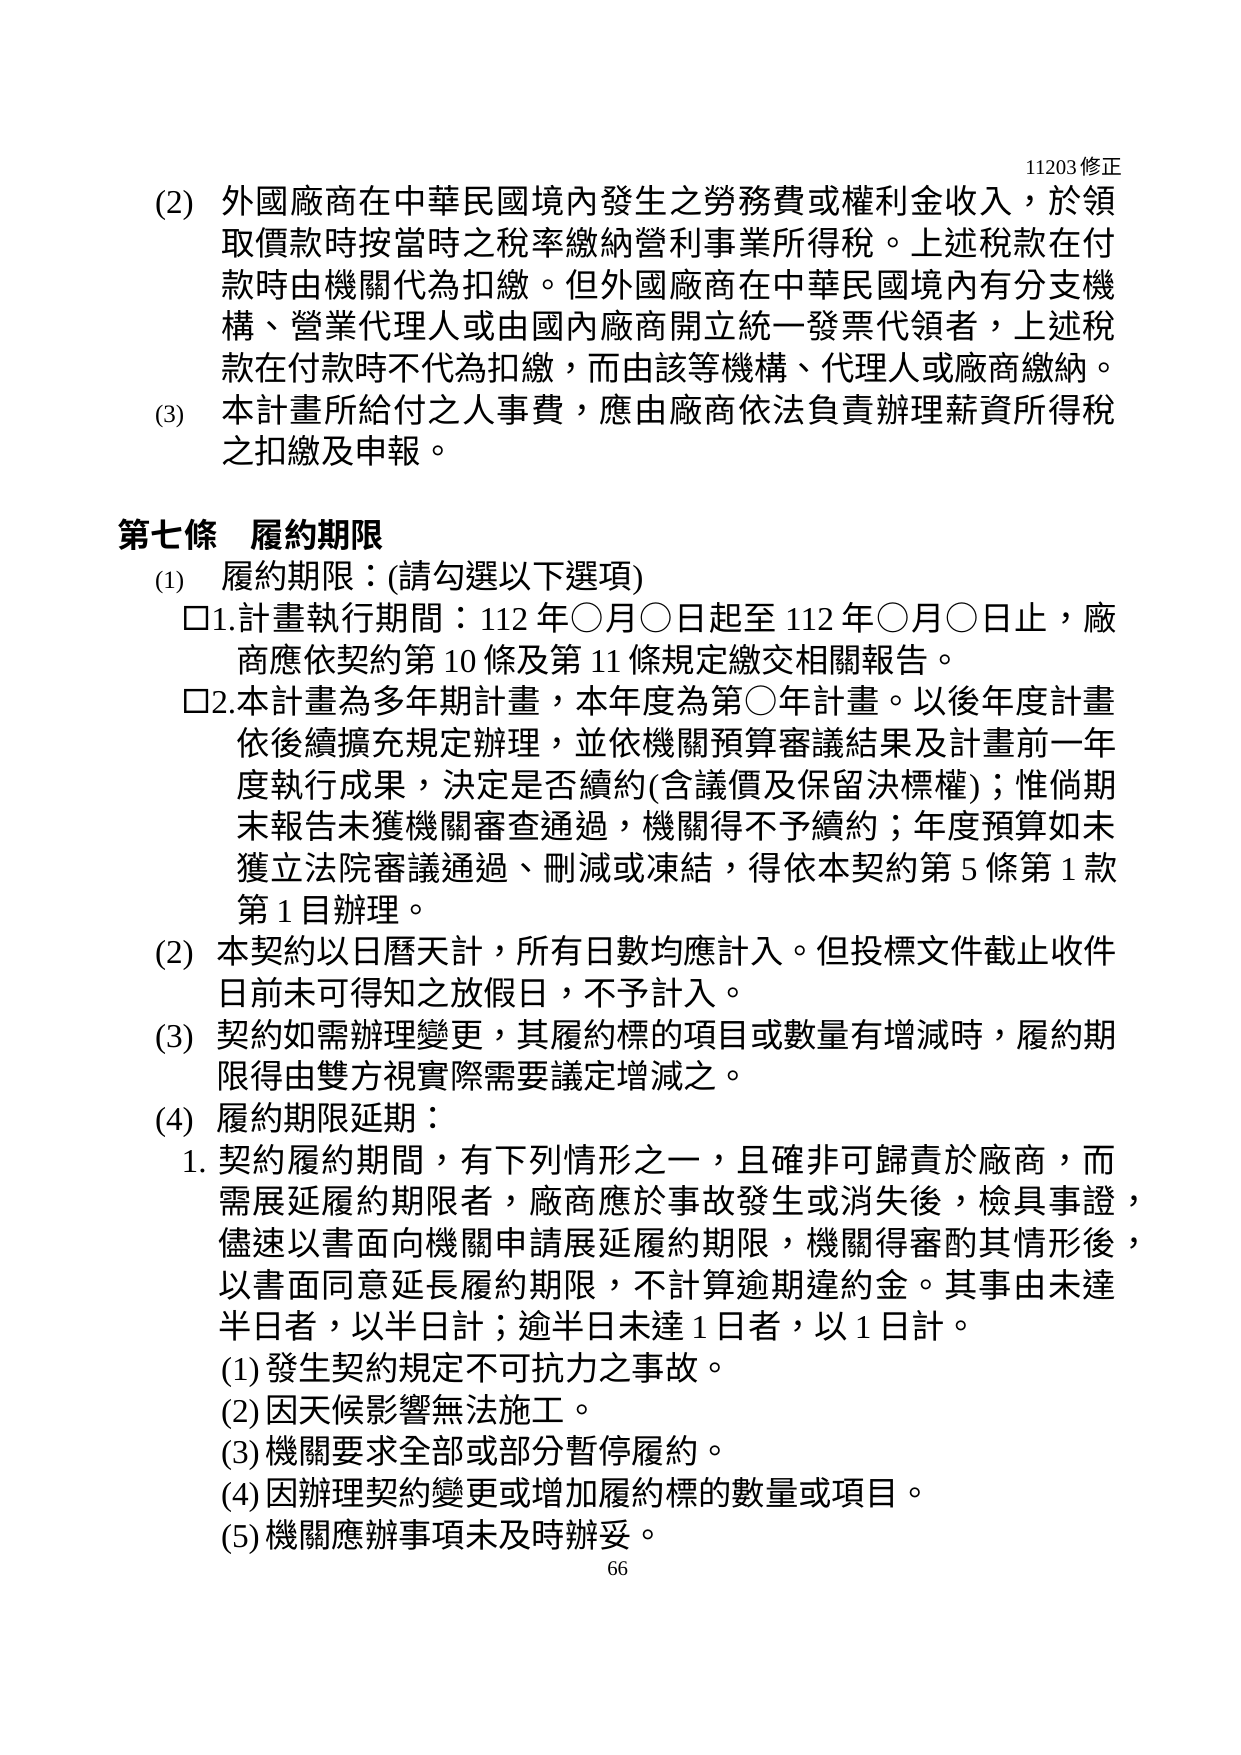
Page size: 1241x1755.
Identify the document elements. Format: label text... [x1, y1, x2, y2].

list 契約履約期間，有下列情形之一，且確非可歸責於廠商，而需展延履約期限者，廠商應於事故發生或消失後，檢具事證，儘速以書面向機關申請展延履約期限，機關得審酌其情形後，以書面同意延長履約期限，不計算逾期違約金。其事由未達半日者，以半日計；逾半日未達1日者，以1日計。 [181, 1139, 1117, 1347]
list 因辦理契約變更或增加履約標的數量或項目。 [221, 1472, 1117, 1514]
list 機關應辦事項未及時辦妥。 [221, 1514, 1117, 1556]
text 第七條 履約期限 [117, 514, 1117, 556]
text 2.本計畫為多年期計畫，本年度為第○年計畫。以後年度計畫依後續擴充規定辦理，並依機關預算審議結果及計畫前一年度執行成果，決定是否續約(含議價及保留決標權)；惟倘期末報告未獲機關審查通過，機關得不予續約；年度預算如未獲立法院審議通過、刪減或凍結，得依本契約第5條第1款第1目辦理。 [181, 681, 1117, 931]
list 本契約以日曆天計，所有日數均應計入。但投標文件截止收件日前未可得知之放假日，不予計入。 [155, 931, 1117, 1014]
list 履約期限延期： [155, 1097, 1117, 1139]
list 本計畫所給付之人事費，應由廠商依法負責辦理薪資所得稅之扣繳及申報。 [155, 389, 1117, 472]
text 1.計畫執行期間：112年○月○日起至112年○月○日止，廠商應依契約第10條及第11條規定繳交相關報告。 [181, 597, 1117, 681]
list 外國廠商在中華民國境內發生之勞務費或權利金收入，於領取價款時按當時之稅率繳納營利事業所得稅。上述稅款在付款時由機關代為扣繳。但外國廠商在中華民國境內有分支機構、營業代理人或由國內廠商開立統一發票代領者，上述稅款在付款時不代為扣繳，而由該等機構、代理人或廠商繳納。 [155, 181, 1117, 389]
list 機關要求全部或部分暫停履約。 [221, 1431, 1117, 1472]
list 發生契約規定不可抗力之事故。 [221, 1347, 1117, 1389]
list 履約期限：(請勾選以下選項) [155, 556, 1117, 597]
list 因天候影響無法施工。 [221, 1389, 1117, 1431]
list 契約如需辦理變更，其履約標的項目或數量有增減時，履約期限得由雙方視實際需要議定增減之。 [155, 1014, 1117, 1097]
